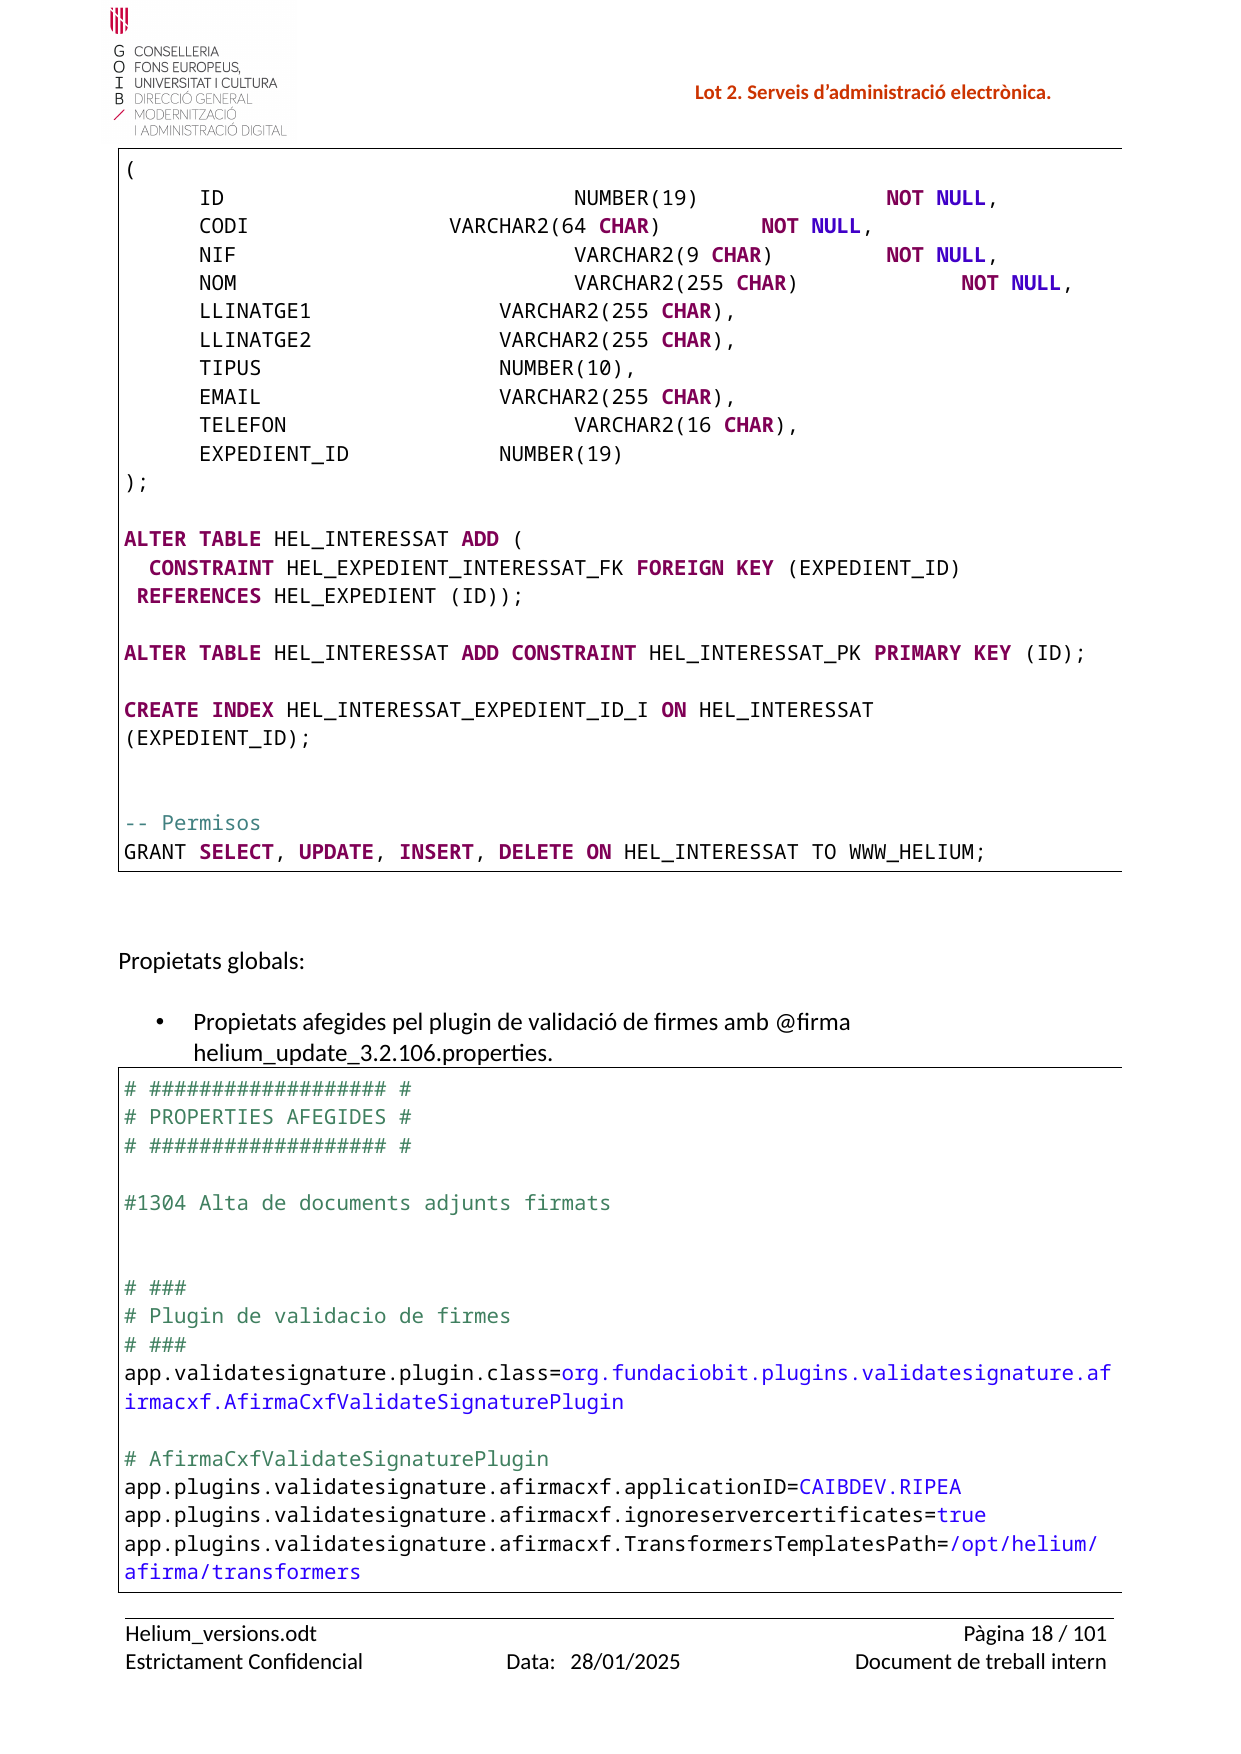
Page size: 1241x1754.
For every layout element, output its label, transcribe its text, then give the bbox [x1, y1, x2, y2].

table_header # ################### # # PROPERTIES AFEGIDES # # ################### # #1304 Alta de documents adjunts firmats # ### # Plugin de validacio de firmes # ### app.validatesignature.plugin.class=org.fundaciobit.plugins.validatesignature.afirmacxf.AfirmaCxfValidateSignaturePlugin # AfirmaCxfValidateSignaturePlugin app.plugins.validatesignature.afirmacxf.applicationID=CAIBDEV.RIPEA app.plugins.validatesignature.afirmacxf.ignoreservercertificates=true app.plugins.validatesignature.afirmacxf.TransformersTemplatesPath=/opt/helium/afirma/transformers [119, 1068, 1122, 1592]
table_header ( ID NUMBER(19) NOT NULL, CODI VARCHAR2(64 CHAR) NOT NULL, NIF VARCHAR2(9 CHAR) NOT NULL, NOM VARCHAR2(255 CHAR) NOT NULL, LLINATGE1 VARCHAR2(255 CHAR), LLINATGE2 VARCHAR2(255 CHAR), TIPUS NUMBER(10), EMAIL VARCHAR2(255 CHAR), TELEFON VARCHAR2(16 CHAR), EXPEDIENT_ID NUMBER(19) ); ALTER TABLE HEL_INTERESSAT ADD ( CONSTRAINT HEL_EXPEDIENT_INTERESSAT_FK FOREIGN KEY (EXPEDIENT_ID) REFERENCES HEL_EXPEDIENT (ID)); ALTER TABLE HEL_INTERESSAT ADD CONSTRAINT HEL_INTERESSAT_PK PRIMARY KEY (ID); CREATE INDEX HEL_INTERESSAT_EXPEDIENT_ID_I ON HEL_INTERESSAT (EXPEDIENT_ID); -- Permisos GRANT SELECT, UPDATE, INSERT, DELETE ON HEL_INTERESSAT TO WWW_HELIUM; [119, 149, 1122, 871]
picture [100, 0, 297, 144]
text Propietats globals: [118, 945, 1122, 976]
list Propietats afegides pel plugin de validació de firmes amb @firma helium_update_3.2.106.properties. [156, 1006, 1122, 1067]
